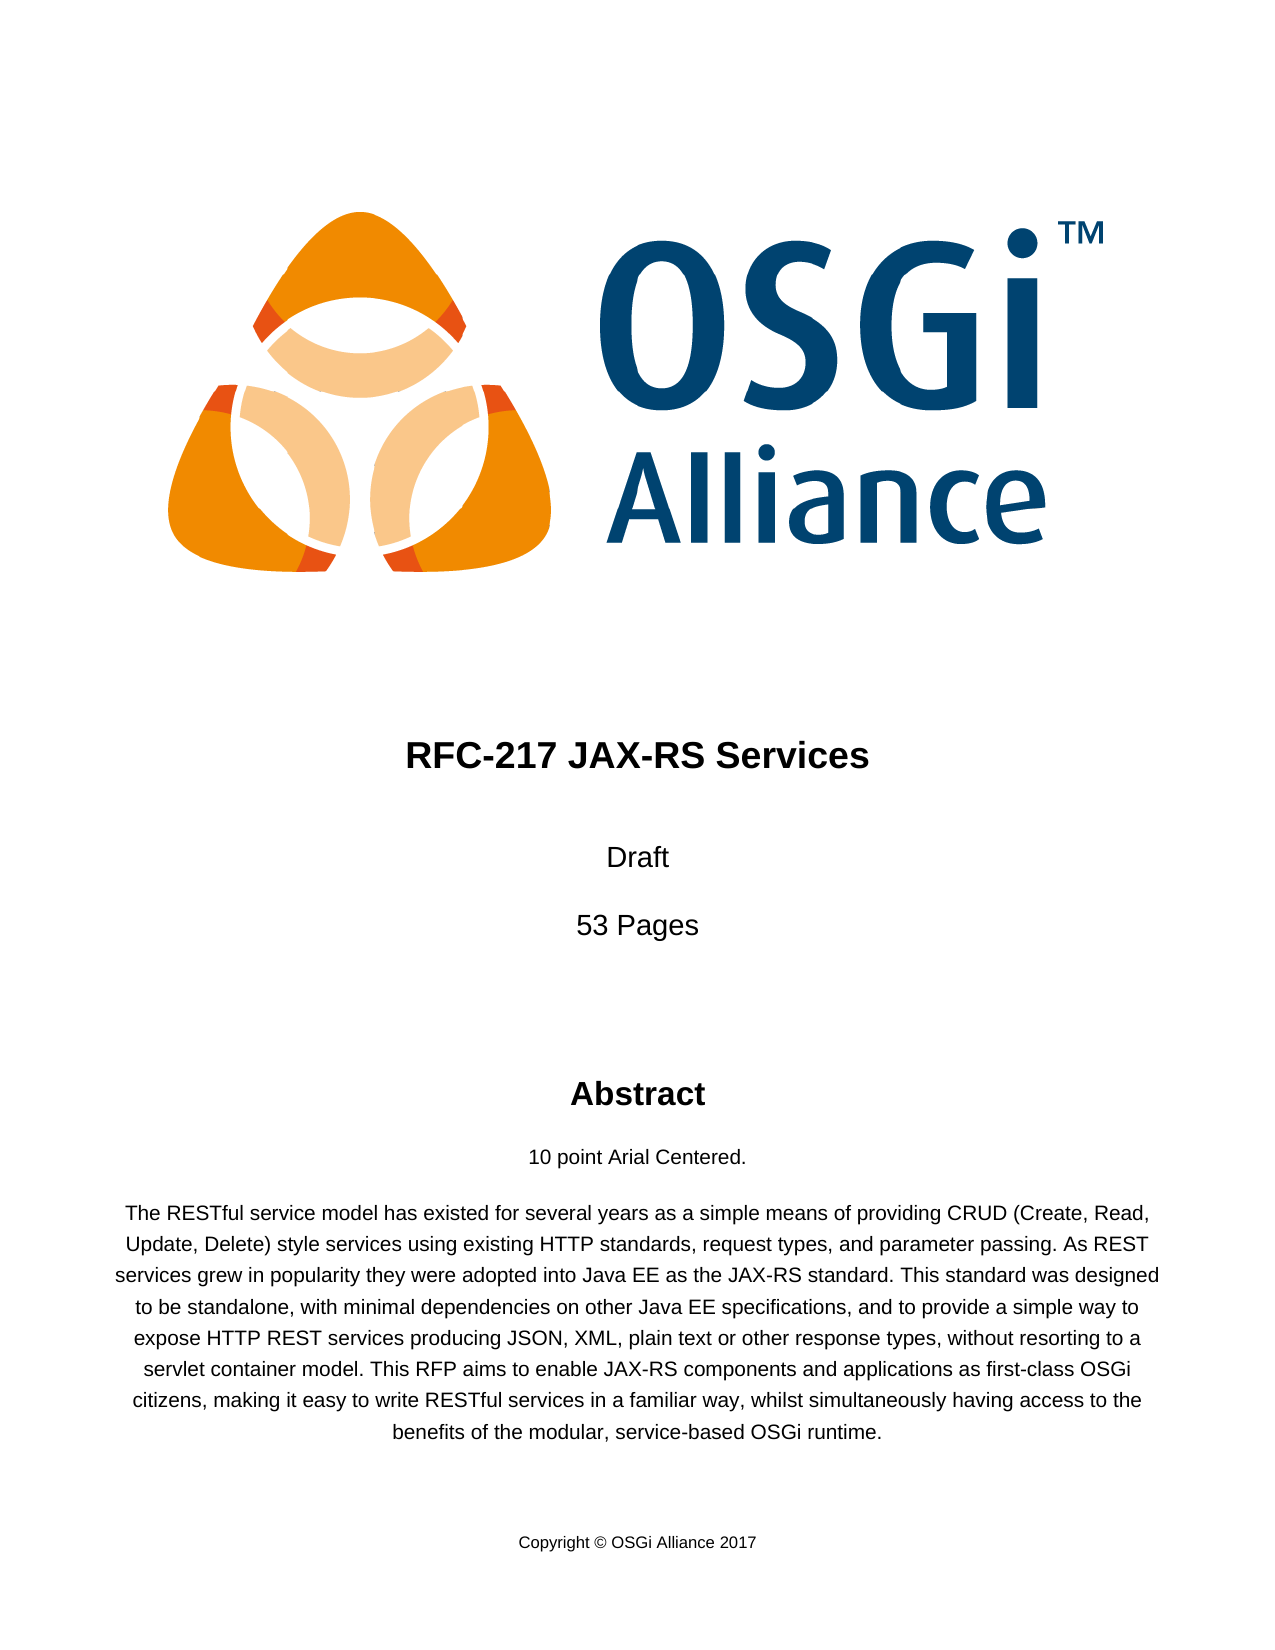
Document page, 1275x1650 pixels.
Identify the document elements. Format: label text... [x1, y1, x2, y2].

title RFC-217 JAX-RS Services [112, 733, 1162, 776]
text The RESTful service model has existed for several years as a simple means of providing CRUD (Create, Read, Update, Delete) style services using existing HTTP standards, request types, and parameter passing. As REST services grew in popularity they were adopted into Java EE as the JAX-RS standard. This standard was designed to be standalone, with minimal dependencies on other Java EE specifications, and to provide a simple way to expose HTTP REST services producing JSON, XML, plain text or other response types, without resorting to a servlet container model. This RFP aims to enable JAX-RS components and applications as first-class OSGi citizens, making it easy to write RESTful services in a familiar way, whilst simultaneously having access to the benefits of the modular, service-based OSGi runtime. [112, 1193, 1162, 1443]
text Abstract [112, 1074, 1162, 1112]
picture [112, 158, 1163, 626]
text 10 point Arial Centered. [112, 1137, 1162, 1168]
title Draft 52 Pages [112, 841, 1162, 941]
